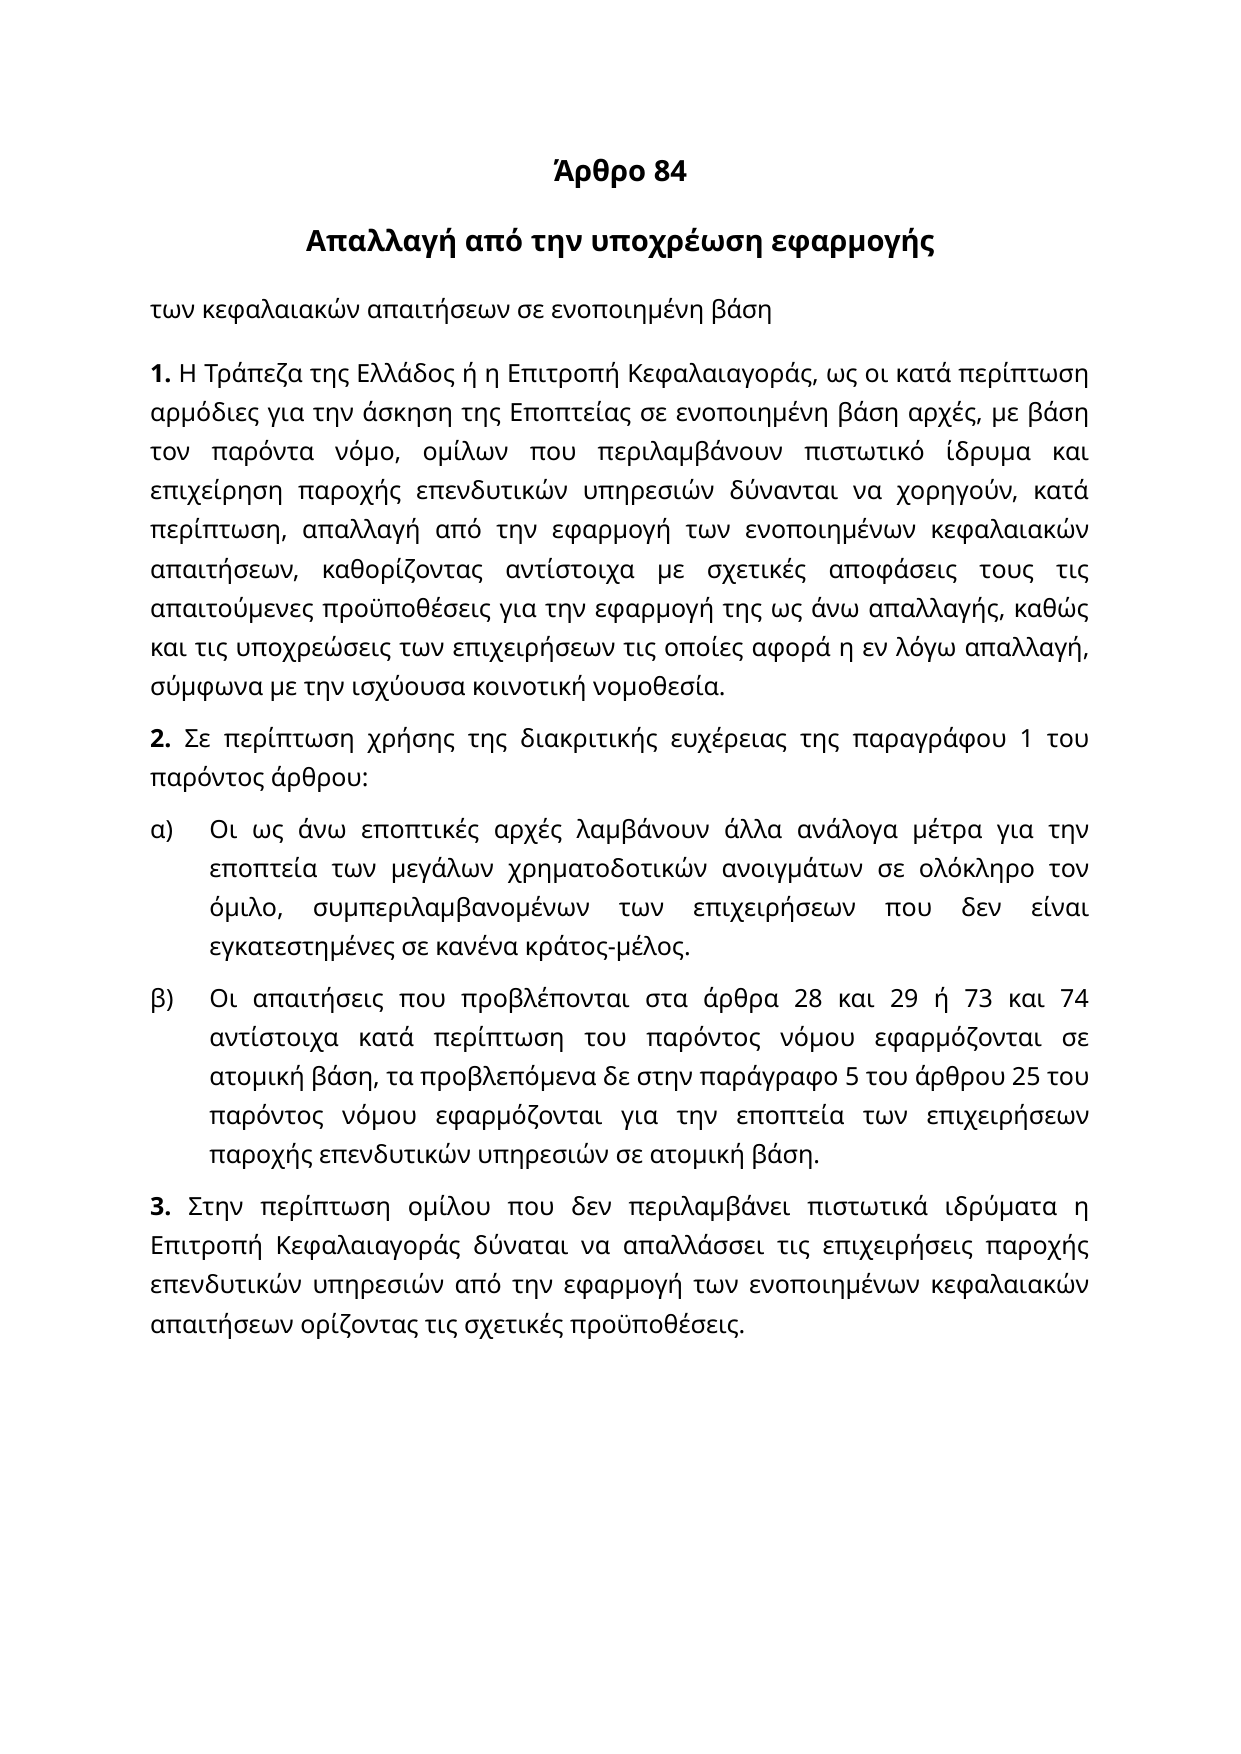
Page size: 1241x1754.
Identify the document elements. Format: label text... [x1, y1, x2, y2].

list β) Οι απαιτήσεις που προβλέπονται στα άρθρα 28 και 29 ή 73 και 74 αντίστοιχα κατά περίπτωση του παρόντος νόμου εφαρμόζονται σε ατομική βάση, τα προβλεπόμενα δε στην παράγραφο 5 του άρθρου 25 του παρόντος νόμου εφαρμόζονται για την εποπτεία των επιχειρήσεων παροχής επενδυτικών υπηρεσιών σε ατομική βάση. [150, 980, 1090, 1171]
text των κεφαλαιακών απαιτήσεων σε ενοποιημένη βάση [150, 291, 1090, 325]
text 1. Η Τράπεζα της Ελλάδος ή η Επιτροπή Κεφαλαιαγοράς, ως οι κατά περίπτωση αρμόδιες για την άσκηση της Εποπτείας σε ενοποιημένη βάση αρχές, με βάση τον παρόντα νόμο, ομίλων που περιλαμβάνουν πιστωτικό ίδρυμα και επιχείρηση παροχής επενδυτικών υπηρεσιών δύνανται να χορηγούν, κατά περίπτωση, απαλλαγή από την εφαρμογή των ενοποιημένων κεφαλαιακών απαιτήσεων, καθορίζοντας αντίστοιχα με σχετικές αποφάσεις τους τις απαιτούμενες προϋποθέσεις για την εφαρμογή της ως άνω απαλλαγής, καθώς και τις υποχρεώσεις των επιχειρήσεων τις οποίες αφορά η εν λόγω απαλλαγή, σύμφωνα με την ισχύουσα κοινοτική νομοθεσία. [150, 355, 1090, 703]
subtitle Άρθρο 84 [150, 150, 1090, 190]
text 2. Σε περίπτωση χρήσης της διακριτικής ευχέρειας της παραγράφου 1 του παρόντος άρθρου: [150, 720, 1090, 794]
text 3. Στην περίπτωση ομίλου που δεν περιλαμβάνει πιστωτικά ιδρύματα η Επιτροπή Κεφαλαιαγοράς δύναται να απαλλάσσει τις επιχειρήσεις παροχής επενδυτικών υπηρεσιών από την εφαρμογή των ενοποιημένων κεφαλαιακών απαιτήσεων ορίζοντας τις σχετικές προϋποθέσεις. [150, 1189, 1090, 1340]
subtitle Απαλλαγή από την υποχρέωση εφαρμογής [150, 221, 1090, 260]
list α) Οι ως άνω εποπτικές αρχές λαμβάνουν άλλα ανάλογα μέτρα για την εποπτεία των μεγάλων χρηματοδοτικών ανοιγμάτων σε ολόκληρο τον όμιλο, συμπεριλαμβανομένων των επιχειρήσεων που δεν είναι εγκατεστημένες σε κανένα κράτος-μέλος. [150, 811, 1090, 963]
